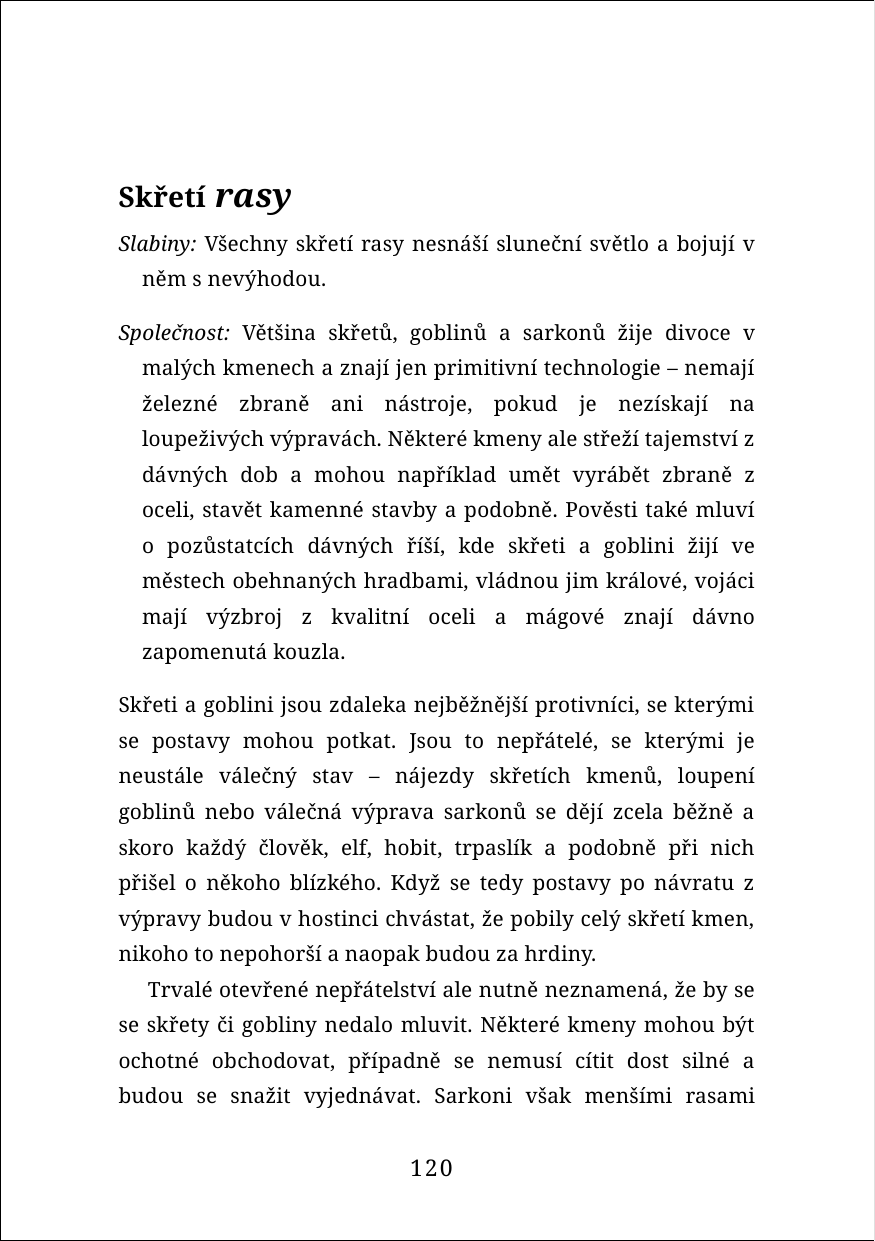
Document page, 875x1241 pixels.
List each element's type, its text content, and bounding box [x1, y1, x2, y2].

subtitle Skřetí rasy [118, 172, 756, 217]
text Společnost: Většina skřetů, goblinů a sarkonů žije divoce v malých kmenech a znají jen primitivní technologie – nemají železné zbraně ani nástroje, pokud je nezískají na loupeživých výpravách. Některé kmeny ale střeží tajemství z dávných dob a mohou například umět vyrábět zbraně z oceli, stavět kamenné stavby a podobně. Pověsti také mluví o pozůstatcích dávných říší, kde skřeti a goblini žijí ve městech obehnaných hradbami, vládnou jim králové, vojáci mají výzbroj z kvalitní oceli a mágové znají dávno zapomenutá kouzla. [118, 318, 756, 666]
text Skřeti a goblini jsou zdaleka nejběžnější protivníci, se kterými se postavy mohou potkat. Jsou to nepřátelé, se kterými je neustále válečný stav – nájezdy skřetích kmenů, loupení goblinů nebo válečná výprava sarkonů se dějí zcela běžně a skoro každý člověk, elf, hobit, trpaslík a podobně při nich přišel o někoho blízkého. Když se tedy postavy po návratu z výpravy budou v hostinci chvástat, že pobily celý skřetí kmen, nikoho to nepohorší a naopak budou za hrdiny. Trvalé otevřené nepřátelství ale nutně neznamená, že by se se skřety či gobliny nedalo mluvit. Některé kmeny mohou být ochotné obchodovat, případně se nemusí cítit dost silné a budou se snažit vyjednávat. Sarkoni však menšími rasami [118, 691, 756, 1110]
text Slabiny: Všechny skřetí rasy nesnáší sluneční světlo a bojují v něm s nevýhodou. [118, 229, 756, 293]
